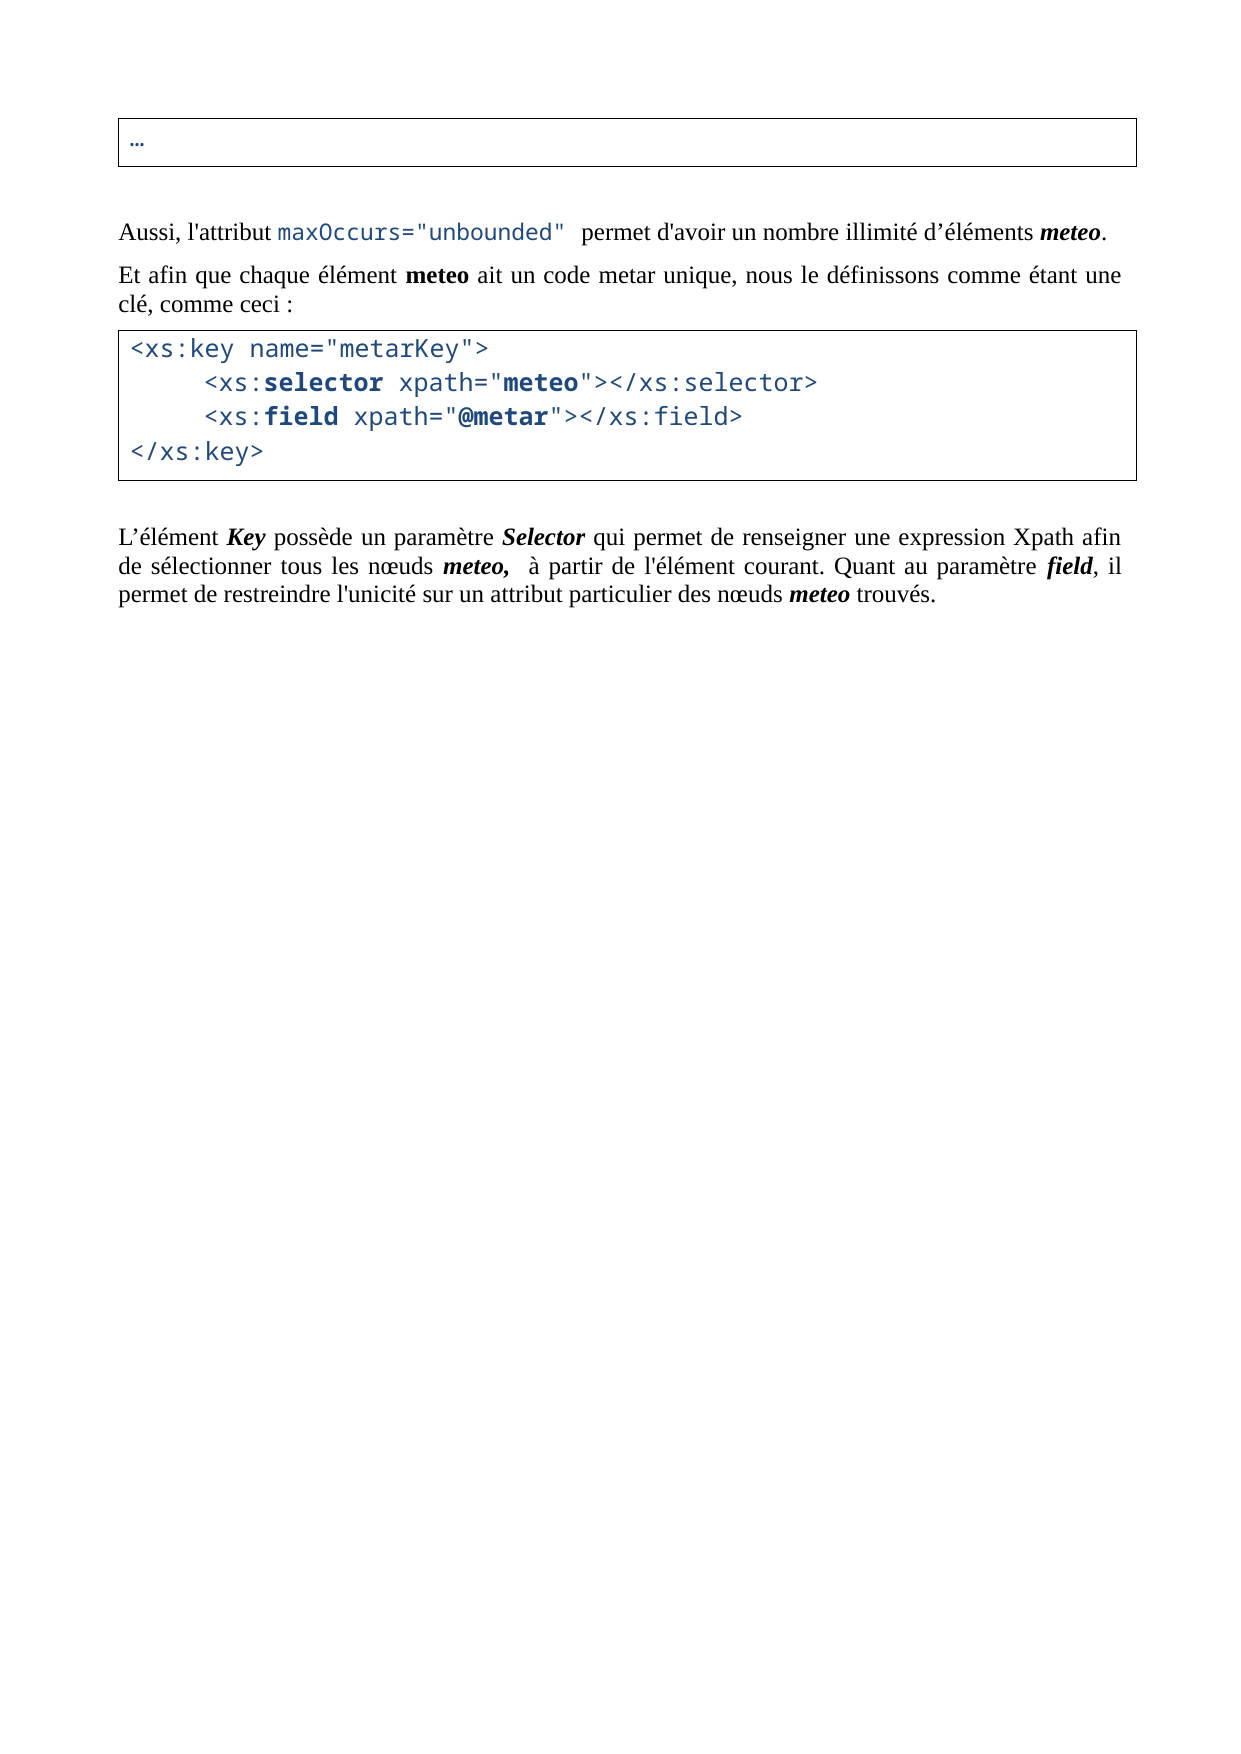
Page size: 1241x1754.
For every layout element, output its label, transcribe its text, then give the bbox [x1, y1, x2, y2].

text Aussi, l'attribut maxOccurs="unbounded" permet d'avoir un nombre illimité d’éléments meteo. [118, 213, 1122, 247]
text L’élément Key possède un paramètre Selector qui permet de renseigner une expression Xpath afin de sélectionner tous les nœuds meteo, à partir de l'élément courant. Quant au paramètre field, il permet de restreindre l'unicité sur un attribut particulier des nœuds meteo trouvés. [118, 522, 1122, 608]
table_header … [119, 119, 1136, 166]
table_header <xs:key name="metarKey"> <xs:selector xpath="meteo"></xs:selector> <xs:field xpath="@metar"></xs:field> </xs:key> [119, 331, 1136, 480]
text Et afin que chaque élément meteo ait un code metar unique, nous le définissons comme étant une clé, comme ceci : [118, 260, 1122, 317]
